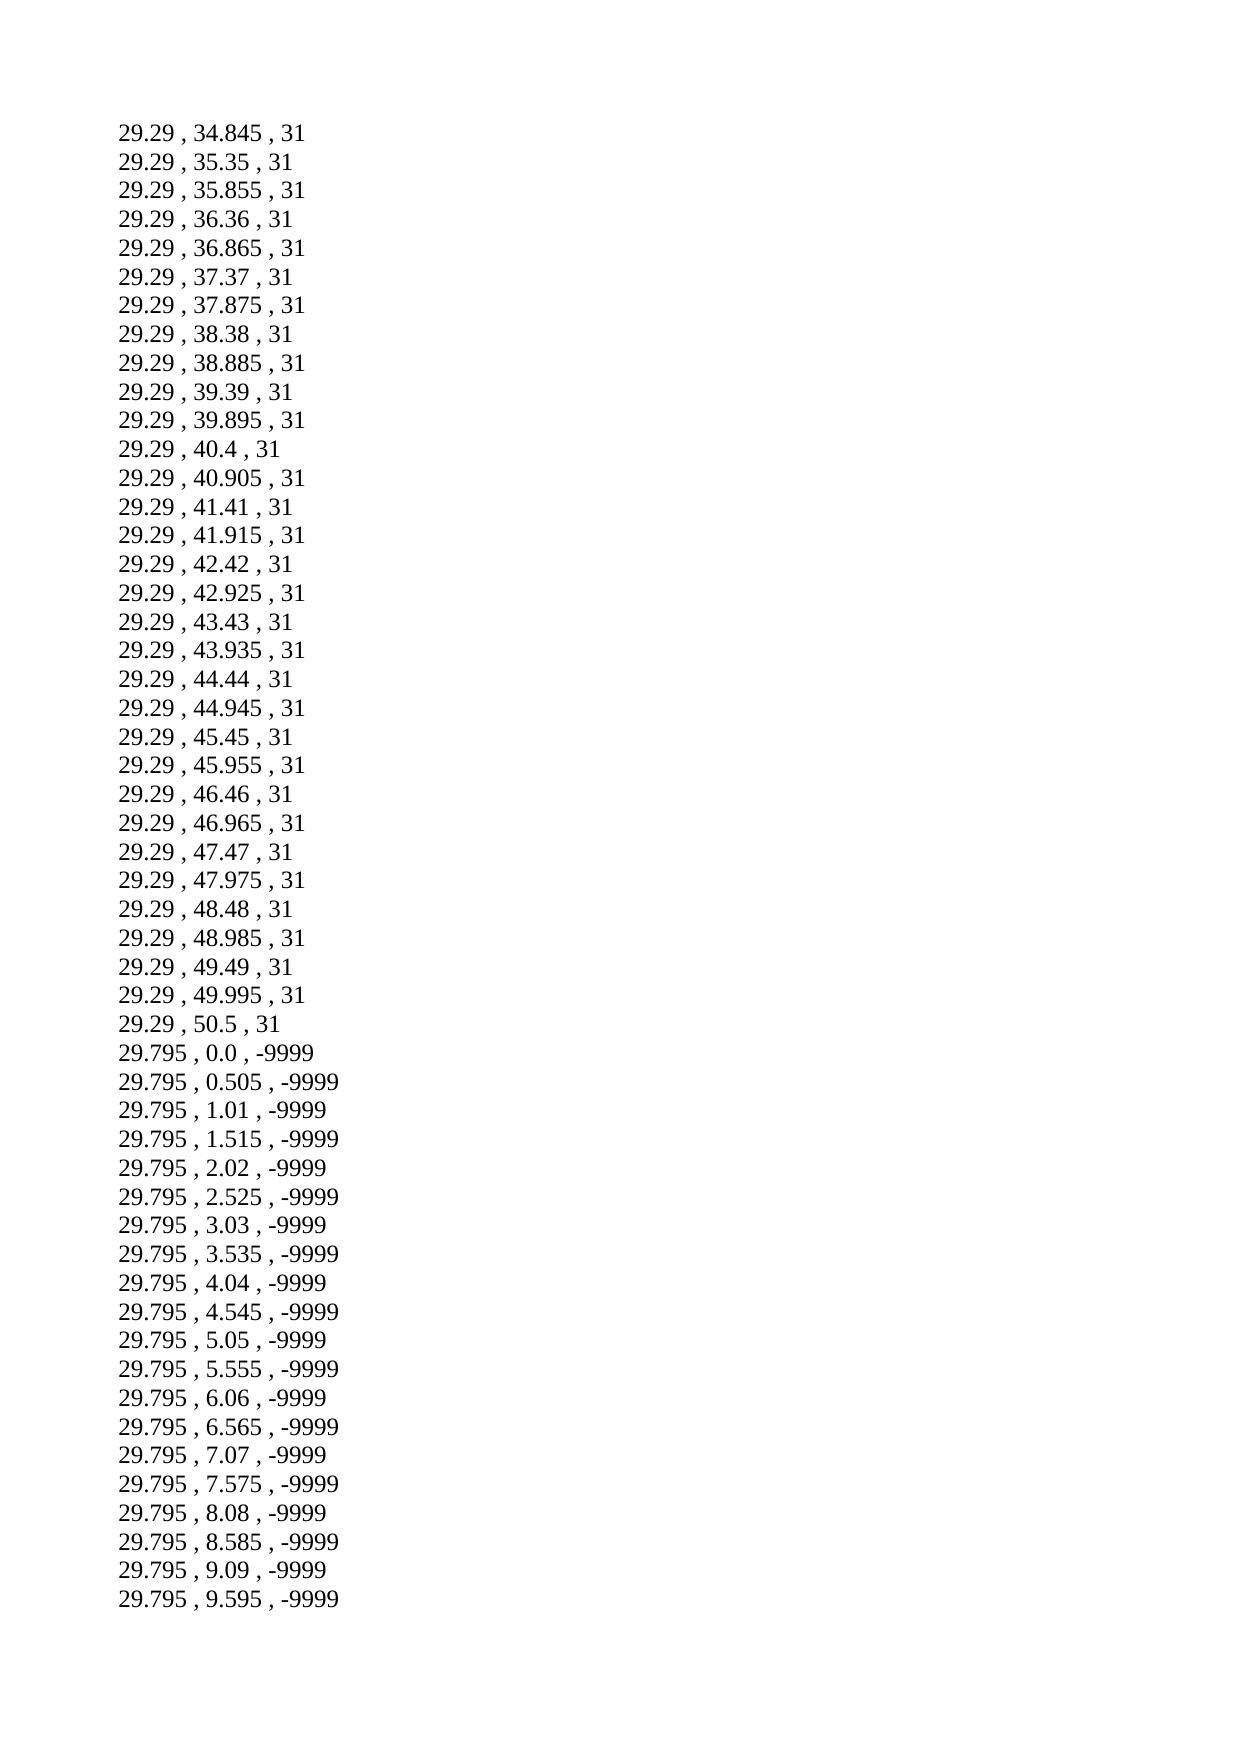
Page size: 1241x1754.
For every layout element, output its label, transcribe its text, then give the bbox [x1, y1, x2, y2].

text 29.29 , 42.42 , 31 [118, 549, 1122, 578]
text 29.29 , 36.36 , 31 [118, 204, 1122, 233]
text 29.29 , 44.44 , 31 [118, 664, 1122, 693]
text 29.795 , 9.595 , -9999 [118, 1584, 1122, 1613]
text 29.795 , 0.505 , -9999 [118, 1067, 1122, 1096]
text 29.29 , 48.48 , 31 [118, 894, 1122, 923]
text 29.29 , 45.955 , 31 [118, 751, 1122, 779]
text 29.29 , 35.855 , 31 [118, 176, 1122, 204]
text 29.795 , 9.09 , -9999 [118, 1556, 1122, 1584]
text 29.29 , 39.895 , 31 [118, 406, 1122, 434]
text 29.29 , 50.5 , 31 [118, 1009, 1122, 1038]
text 29.795 , 6.06 , -9999 [118, 1383, 1122, 1412]
text 29.795 , 3.03 , -9999 [118, 1211, 1122, 1239]
text 29.795 , 6.565 , -9999 [118, 1412, 1122, 1441]
text 29.29 , 49.49 , 31 [118, 952, 1122, 981]
text 29.29 , 34.845 , 31 [118, 118, 1122, 147]
text 29.795 , 1.515 , -9999 [118, 1124, 1122, 1153]
text 29.795 , 4.04 , -9999 [118, 1268, 1122, 1297]
text 29.29 , 42.925 , 31 [118, 578, 1122, 607]
text 29.29 , 37.37 , 31 [118, 262, 1122, 291]
text 29.795 , 3.535 , -9999 [118, 1239, 1122, 1268]
text 29.29 , 38.38 , 31 [118, 319, 1122, 348]
text 29.795 , 2.02 , -9999 [118, 1153, 1122, 1182]
text 29.795 , 5.555 , -9999 [118, 1354, 1122, 1383]
text 29.795 , 5.05 , -9999 [118, 1326, 1122, 1354]
text 29.795 , 7.07 , -9999 [118, 1441, 1122, 1469]
text 29.795 , 2.525 , -9999 [118, 1182, 1122, 1211]
text 29.795 , 4.545 , -9999 [118, 1297, 1122, 1326]
text 29.29 , 35.35 , 31 [118, 147, 1122, 176]
text 29.29 , 46.46 , 31 [118, 779, 1122, 808]
text 29.29 , 38.885 , 31 [118, 348, 1122, 377]
text 29.29 , 49.995 , 31 [118, 981, 1122, 1009]
text 29.795 , 7.575 , -9999 [118, 1469, 1122, 1498]
text 29.29 , 40.905 , 31 [118, 463, 1122, 492]
text 29.29 , 41.915 , 31 [118, 521, 1122, 549]
text 29.29 , 41.41 , 31 [118, 492, 1122, 521]
text 29.29 , 37.875 , 31 [118, 291, 1122, 319]
text 29.29 , 45.45 , 31 [118, 722, 1122, 751]
text 29.29 , 39.39 , 31 [118, 377, 1122, 406]
text 29.29 , 47.47 , 31 [118, 837, 1122, 866]
text 29.29 , 43.935 , 31 [118, 636, 1122, 664]
text 29.795 , 0.0 , -9999 [118, 1038, 1122, 1067]
text 29.795 , 1.01 , -9999 [118, 1096, 1122, 1124]
text 29.29 , 44.945 , 31 [118, 693, 1122, 722]
text 29.29 , 46.965 , 31 [118, 808, 1122, 837]
text 29.795 , 8.08 , -9999 [118, 1498, 1122, 1527]
text 29.29 , 36.865 , 31 [118, 233, 1122, 262]
text 29.29 , 40.4 , 31 [118, 434, 1122, 463]
text 29.795 , 8.585 , -9999 [118, 1527, 1122, 1556]
text 29.29 , 43.43 , 31 [118, 607, 1122, 636]
text 29.29 , 48.985 , 31 [118, 923, 1122, 952]
text 29.29 , 47.975 , 31 [118, 866, 1122, 894]
